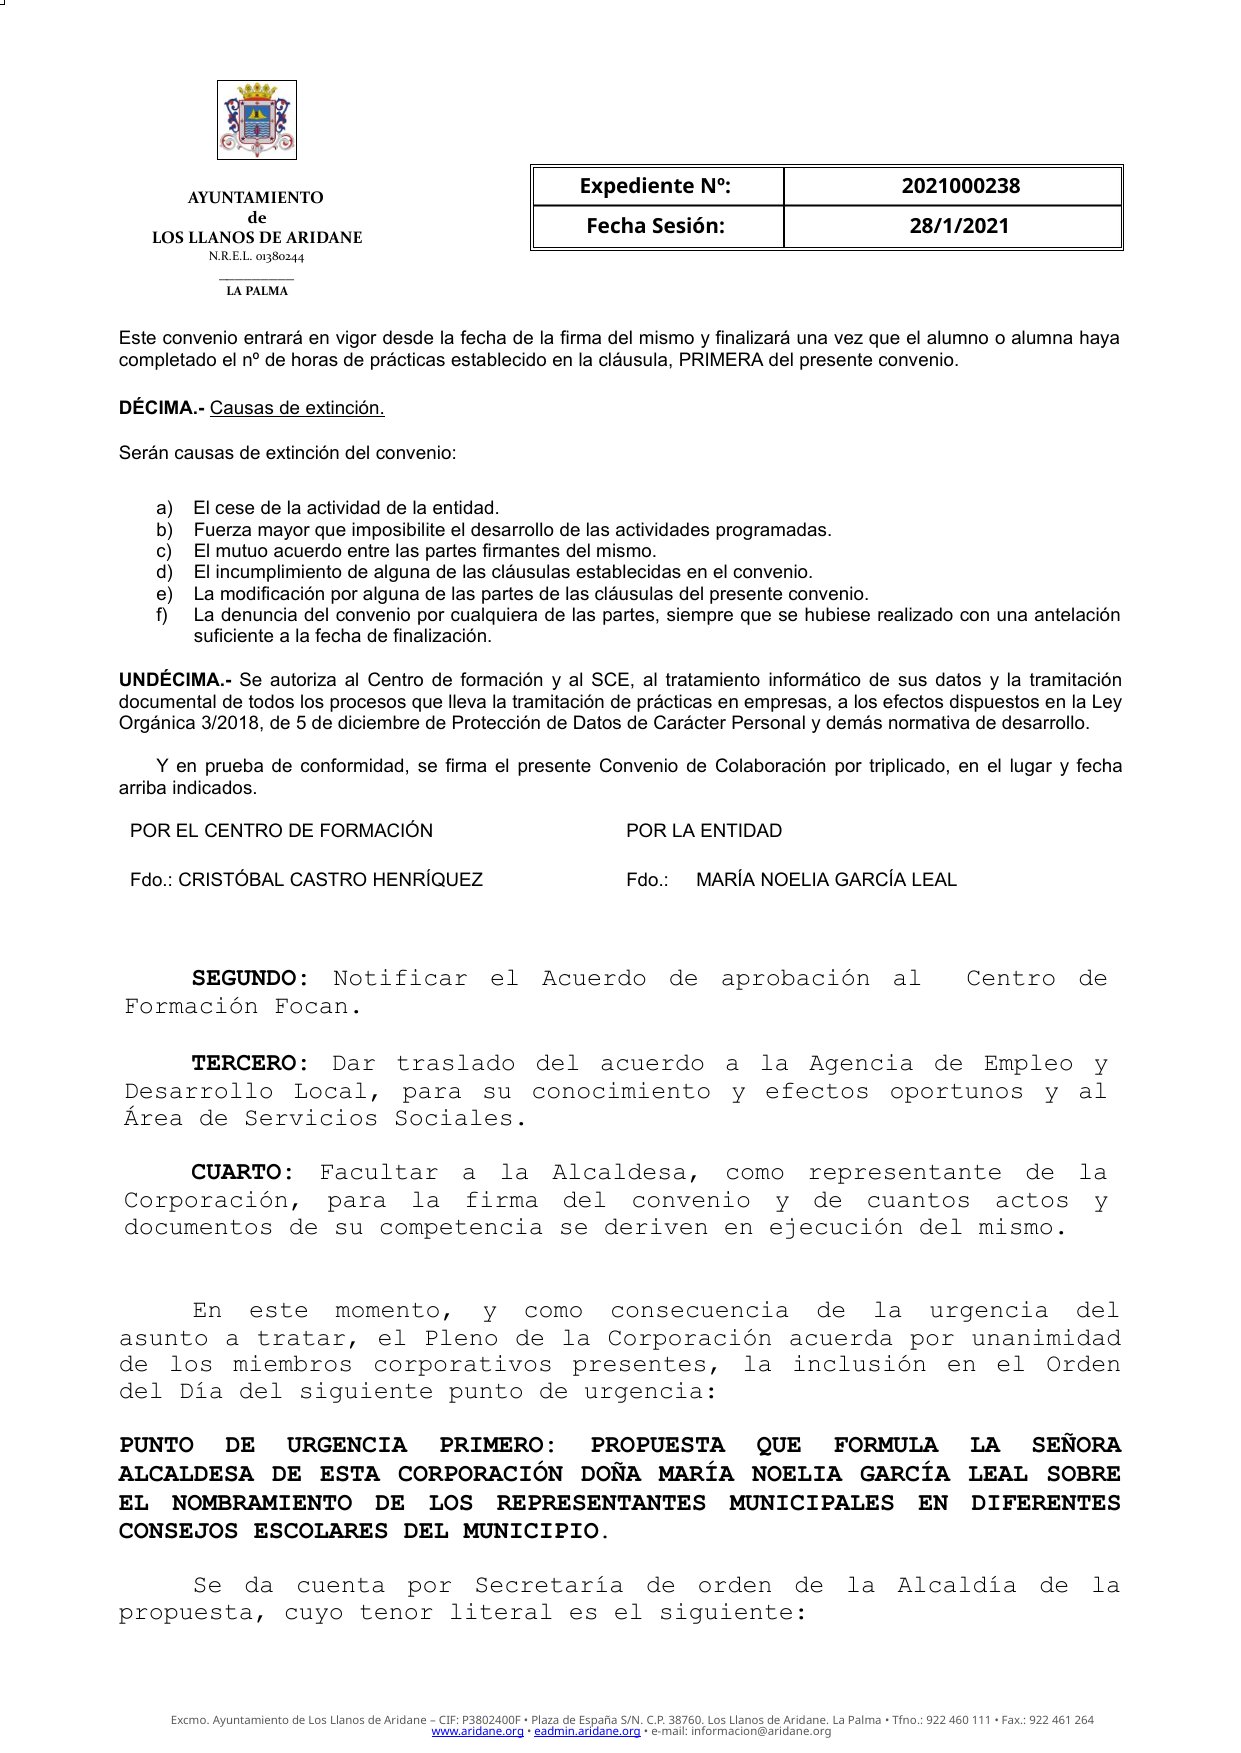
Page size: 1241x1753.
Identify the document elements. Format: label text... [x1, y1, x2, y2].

text ALCALDESA DE ESTA CORPORACIÓN DOÑA MARÍA NOELIA GARCÍA LEAL SOBRE [119, 1458, 1146, 1487]
text asunto a tratar, el Pleno de la Corporación acuerda por unanimidad [119, 1323, 1146, 1350]
text a) El cese de la actividad de la entidad. [156, 498, 1145, 519]
text ꢀ [626, 893, 635, 914]
text 2021000238 [902, 173, 1059, 198]
text En este momento, y como consecuencia de la urgencia del [192, 1295, 1146, 1323]
text Se da cuenta por Secretaría de orden de la Alcaldía de la [192, 1570, 1146, 1598]
text Y en prueba de conformidad, se firma el presente Convenio de Colaboración por triplicado, en el lugar y fecha [156, 756, 1146, 777]
text LA PALMA [226, 286, 317, 298]
text SEGUNDO: Notificar el Acuerdo de aprobación al Centro de [191, 963, 1133, 991]
text PUNTO DE URGENCIA PRIMERO: PROPUESTA QUE FORMULA LA SEÑORA [119, 1430, 1146, 1458]
text UNDÉCIMA.- Se autoriza al Centro de formación y al SCE, al tratamiento informático de sus datos y la tramitación [119, 669, 1145, 691]
text POR EL CENTRO DE FORMACIÓN [130, 821, 458, 842]
picture [218, 81, 296, 159]
text b) Fuerza mayor que imposibilite el desarrollo de las actividades programadas. [156, 519, 1145, 540]
text Este convenio entrará en vigor desde la fecha de la firma del mismo y finalizará una vez que el alumno o alumna haya [119, 328, 1145, 349]
text de los miembros corporativos presentes, la inclusión en el Orden [119, 1350, 1146, 1377]
text Fecha Sesión: [586, 214, 761, 239]
text Área de Servicios Sociales. [124, 1104, 1133, 1131]
text Expediente Nº: [579, 173, 761, 198]
text Serán causas de extinción del convenio: [119, 443, 481, 464]
text Orgánica 3/2018, de 5 de diciembre de Protección de Datos de Carácter Personal y demás normativa de desarrollo. [119, 713, 1145, 734]
text ________ [226, 266, 317, 282]
text Fdo.: ꢀ MARÍA NOELIA GARCÍA LEAL ꢀꢀꢀꢀꢀ [626, 870, 1033, 891]
text propuesta, cuyo tenor literal es el siguiente: [119, 1598, 1146, 1625]
text Fdo.: CRISTÓBAL CASTRO HENRÍQUEZ ꢀꢀꢀꢀ [130, 870, 551, 891]
picture [531, 165, 1123, 250]
text 28/1/2021 [909, 214, 1059, 239]
text arriba indicados. [119, 778, 1146, 799]
text CUARTO: Facultar a la Alcaldesa, como representante de la [191, 1157, 1133, 1185]
text e) La modificación por alguna de las partes de las cláusulas del presente convenio. [156, 583, 1145, 604]
text www.aridane.org • eadmin.aridane.org • e-mail: informacion@aridane.org [431, 1724, 834, 1738]
text Corporación, para la firma del convenio y de cuantos actos y [124, 1185, 1133, 1213]
text N.R.E.L. 01380244 [208, 250, 327, 262]
text LOS LLANOS DE ARIDANE [152, 230, 387, 247]
text c) El mutuo acuerdo entre las partes firmantes del mismo. [156, 541, 1145, 562]
text del Día del siguiente punto de urgencia: [119, 1377, 1146, 1404]
text _ [317, 266, 327, 282]
text Desarrollo Local, para su conocimiento y efectos oportunos y al [124, 1077, 1133, 1104]
text suficiente a la fecha de finalización. [194, 626, 1145, 647]
text documentos de su competencia se deriven en ejecución del mismo. [124, 1213, 1133, 1240]
text _ [219, 266, 226, 279]
text CONSEJOS ESCOLARES DEL MUNICIPIO. [119, 1516, 1146, 1544]
text de [247, 210, 387, 227]
text documental de todos los procesos que lleva la tramitación de prácticas en empresas, a los efectos dispuestos en la Ley [119, 691, 1145, 712]
text POR LA ENTIDAD [626, 821, 807, 842]
text Excmo. Ayuntamiento de Los Llanos de Aridane – CIF: P3802400F • Plaza de España S/N. C.P. 38760. Los Llanos de Aridane. La Palma • Tfno.: 922 460 111 • Fax.: 922 461 264 [171, 1713, 1095, 1727]
text ꢀꢀꢀ [635, 893, 689, 914]
text AYUNTAMIENTO [188, 190, 387, 207]
text d) El incumplimiento de alguna de las cláusulas establecidas en el convenio. [156, 562, 1145, 583]
text EL NOMBRAMIENTO DE LOS REPRESENTANTES MUNICIPALES EN DIFERENTES [119, 1487, 1146, 1516]
text DÉCIMA.- Causas de extinción. [119, 398, 409, 419]
text Formación Focan. [124, 991, 1133, 1019]
text completado el nº de horas de prácticas establecido en la cláusula, PRIMERA del presente convenio. [119, 349, 1145, 370]
text f) La denuncia del convenio por cualquiera de las partes, siempre que se hubiese realizado con una antelación [156, 605, 1145, 626]
text TERCERO: Dar traslado del acuerdo a la Agencia de Empleo y [191, 1048, 1133, 1077]
